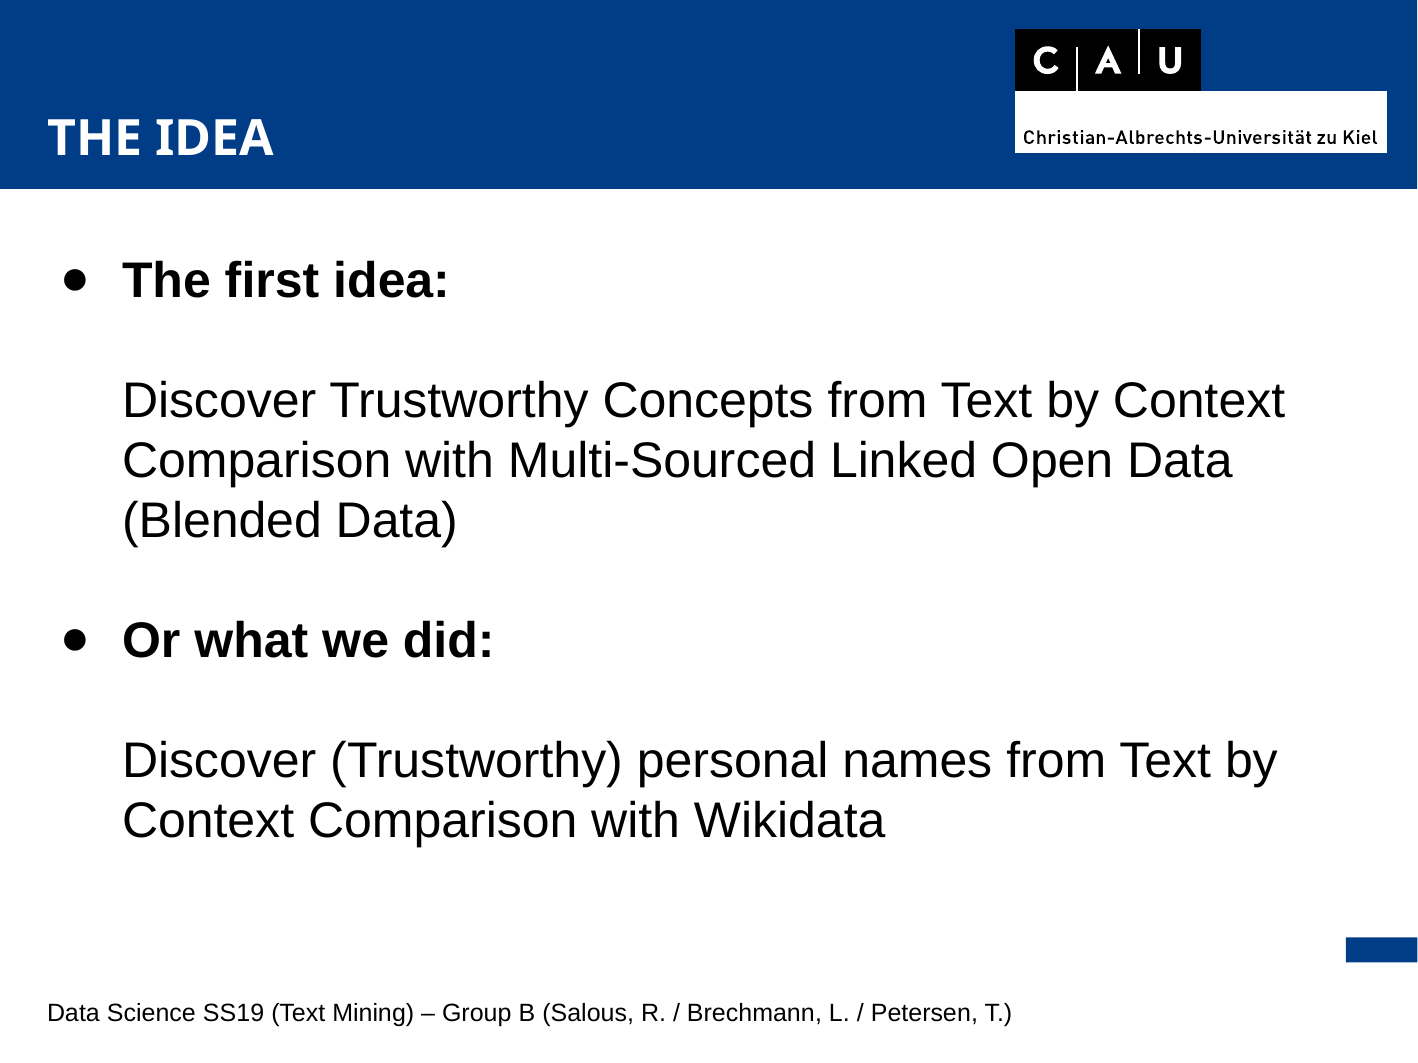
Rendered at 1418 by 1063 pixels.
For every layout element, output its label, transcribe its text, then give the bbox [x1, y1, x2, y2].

text_box Data Science SS19 (Text Mining) – Group B (Salous, R. / Brechmann, L. / Petersen, T.) [47, 979, 1370, 1027]
text_box The first idea: Discover Trustworthy Concepts from Text by Context Comparison with Multi-Sourced Linked Open Data (Blended Data) Or what we did: Discover (Trustworthy) personal names from Text by Context Comparison with Wikidata [47, 247, 1370, 979]
text_box THE IDEA [47, 23, 981, 166]
